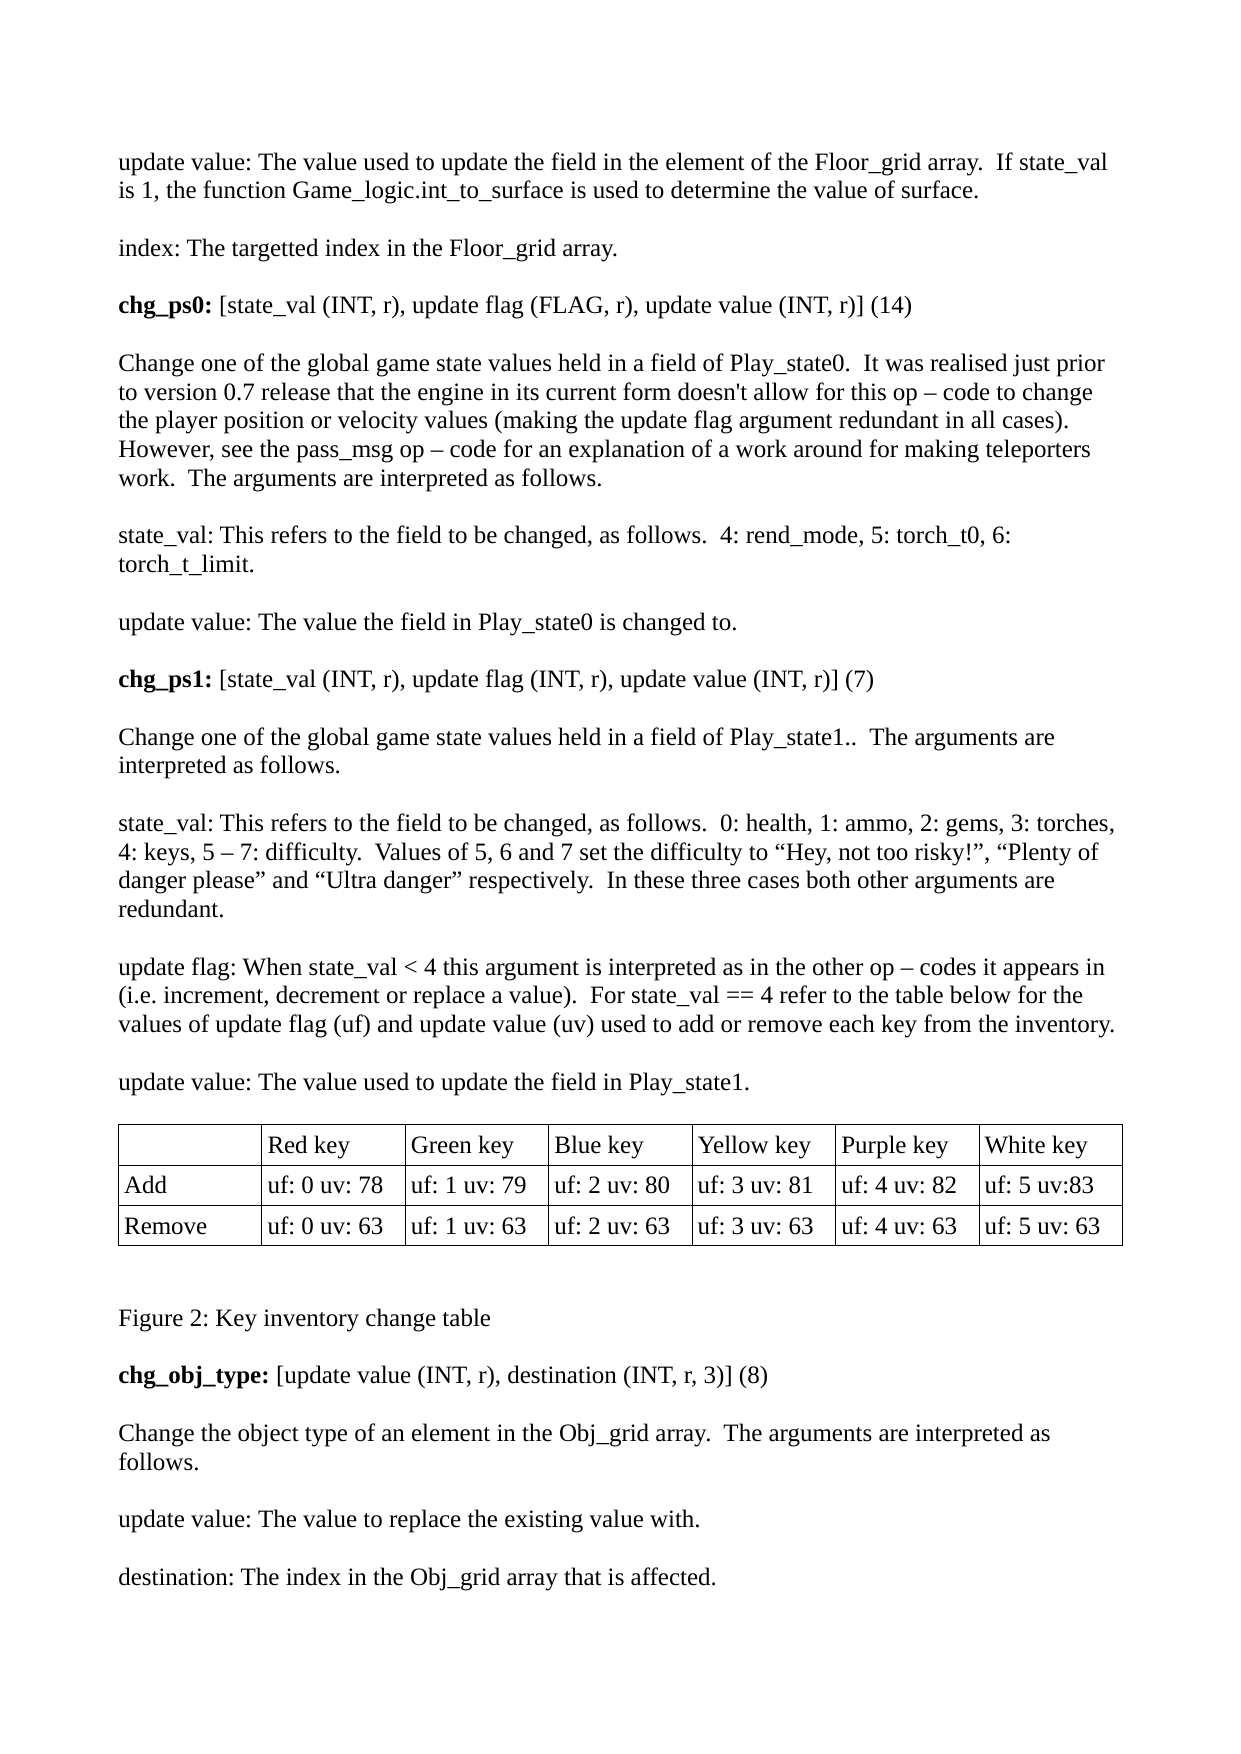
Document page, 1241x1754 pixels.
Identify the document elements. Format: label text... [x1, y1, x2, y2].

table_cell uf: 1 uv: 63 [406, 1206, 548, 1245]
text update value: The value the field in Play_state0 is changed to. [118, 607, 1122, 636]
text destination: The index in the Obj_grid array that is affected. [118, 1562, 1122, 1590]
table_header Yellow key [693, 1125, 835, 1165]
text Figure 2: Key inventory change table [118, 1303, 1122, 1332]
text chg_ps1: [state_val (INT, r), update flag (INT, r), update value (INT, r)] (7) [118, 664, 1122, 693]
table_cell uf: 4 uv: 82 [836, 1166, 979, 1205]
table_header Green key [406, 1125, 548, 1165]
text Change one of the global game state values held in a field of Play_state0. It was realised just prior to version 0.7 release that the engine in its current form doesn't allow for this op – code to change the player position or velocity values (making the update flag argument redundant in all cases). However, see the pass_msg op – code for an explanation of a work around for making teleporters work. The arguments are interpreted as follows. [118, 348, 1122, 492]
table_header White key [980, 1125, 1122, 1165]
table_header [119, 1125, 261, 1165]
table_cell uf: 3 uv: 81 [693, 1166, 835, 1205]
table_cell uf: 0 uv: 78 [262, 1166, 405, 1205]
table_cell Remove [119, 1206, 261, 1245]
text index: The targetted index in the Floor_grid array. [118, 233, 1122, 262]
table_cell uf: 2 uv: 63 [549, 1206, 692, 1245]
table_cell uf: 4 uv: 63 [836, 1206, 979, 1245]
table_header Blue key [549, 1125, 692, 1165]
text update value: The value used to update the field in Play_state1. [118, 1067, 1122, 1096]
table_cell uf: 5 uv:83 [980, 1166, 1122, 1205]
text update value: The value to replace the existing value with. [118, 1504, 1122, 1533]
text state_val: This refers to the field to be changed, as follows. 4: rend_mode, 5: torch_t0, 6: torch_t_limit. [118, 521, 1122, 578]
text Change one of the global game state values held in a field of Play_state1.. The arguments are interpreted as follows. [118, 722, 1122, 779]
table_cell Add [119, 1166, 261, 1205]
text chg_obj_type: [update value (INT, r), destination (INT, r, 3)] (8) [118, 1360, 1122, 1389]
table_cell uf: 0 uv: 63 [262, 1206, 405, 1245]
text update flag: When state_val < 4 this argument is interpreted as in the other op – codes it appears in (i.e. increment, decrement or replace a value). For state_val == 4 refer to the table below for the values of update flag (uf) and update value (uv) used to add or remove each key from the inventory. [118, 952, 1122, 1038]
table_cell uf: 1 uv: 79 [406, 1166, 548, 1205]
text state_val: This refers to the field to be changed, as follows. 0: health, 1: ammo, 2: gems, 3: torches, 4: keys, 5 – 7: difficulty. Values of 5, 6 and 7 set the difficulty to “Hey, not too risky!”, “Plenty of danger please” and “Ultra danger” respectively. In these three cases both other arguments are redundant. [118, 808, 1122, 923]
table_cell uf: 2 uv: 80 [549, 1166, 692, 1205]
table_cell uf: 5 uv: 63 [980, 1206, 1122, 1245]
text chg_ps0: [state_val (INT, r), update flag (FLAG, r), update value (INT, r)] (14) [118, 291, 1122, 319]
table_header Purple key [836, 1125, 979, 1165]
table_header Red key [262, 1125, 405, 1165]
text Change the object type of an element in the Obj_grid array. The arguments are interpreted as follows. [118, 1418, 1122, 1475]
table_cell uf: 3 uv: 63 [693, 1206, 835, 1245]
text update value: The value used to update the field in the element of the Floor_grid array. If state_val is 1, the function Game_logic.int_to_surface is used to determine the value of surface. [118, 147, 1122, 204]
